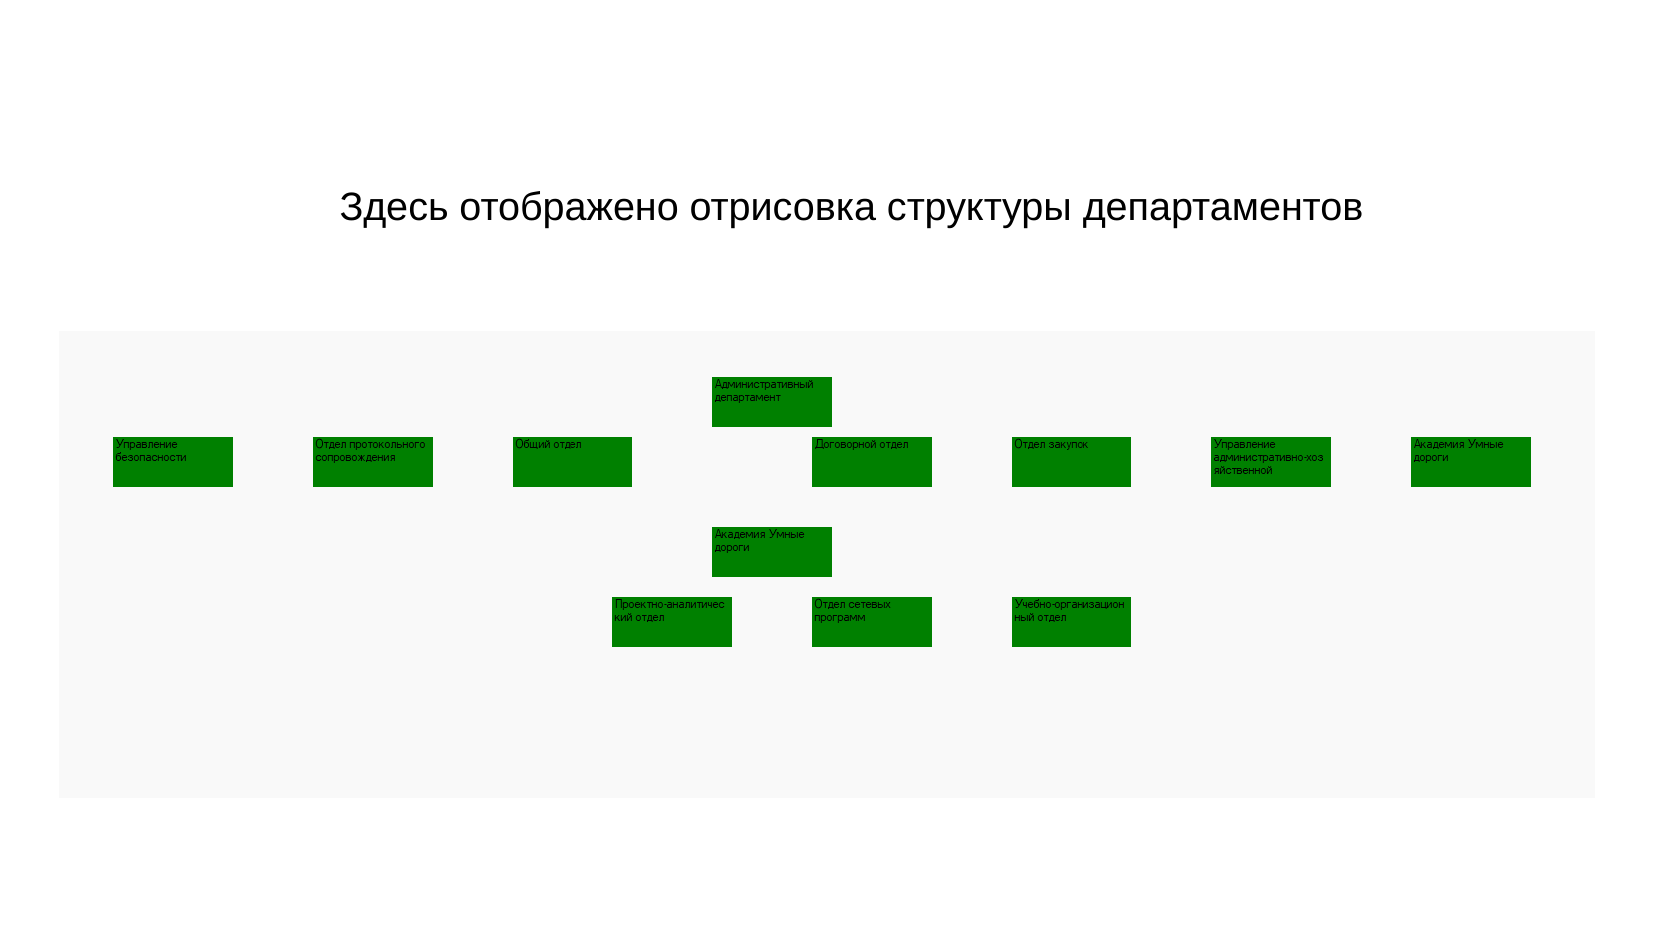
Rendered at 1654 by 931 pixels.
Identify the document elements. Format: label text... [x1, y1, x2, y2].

text_box Здесь отображено отрисовка структуры департаментов [324, 177, 1506, 266]
picture [59, 331, 1595, 798]
